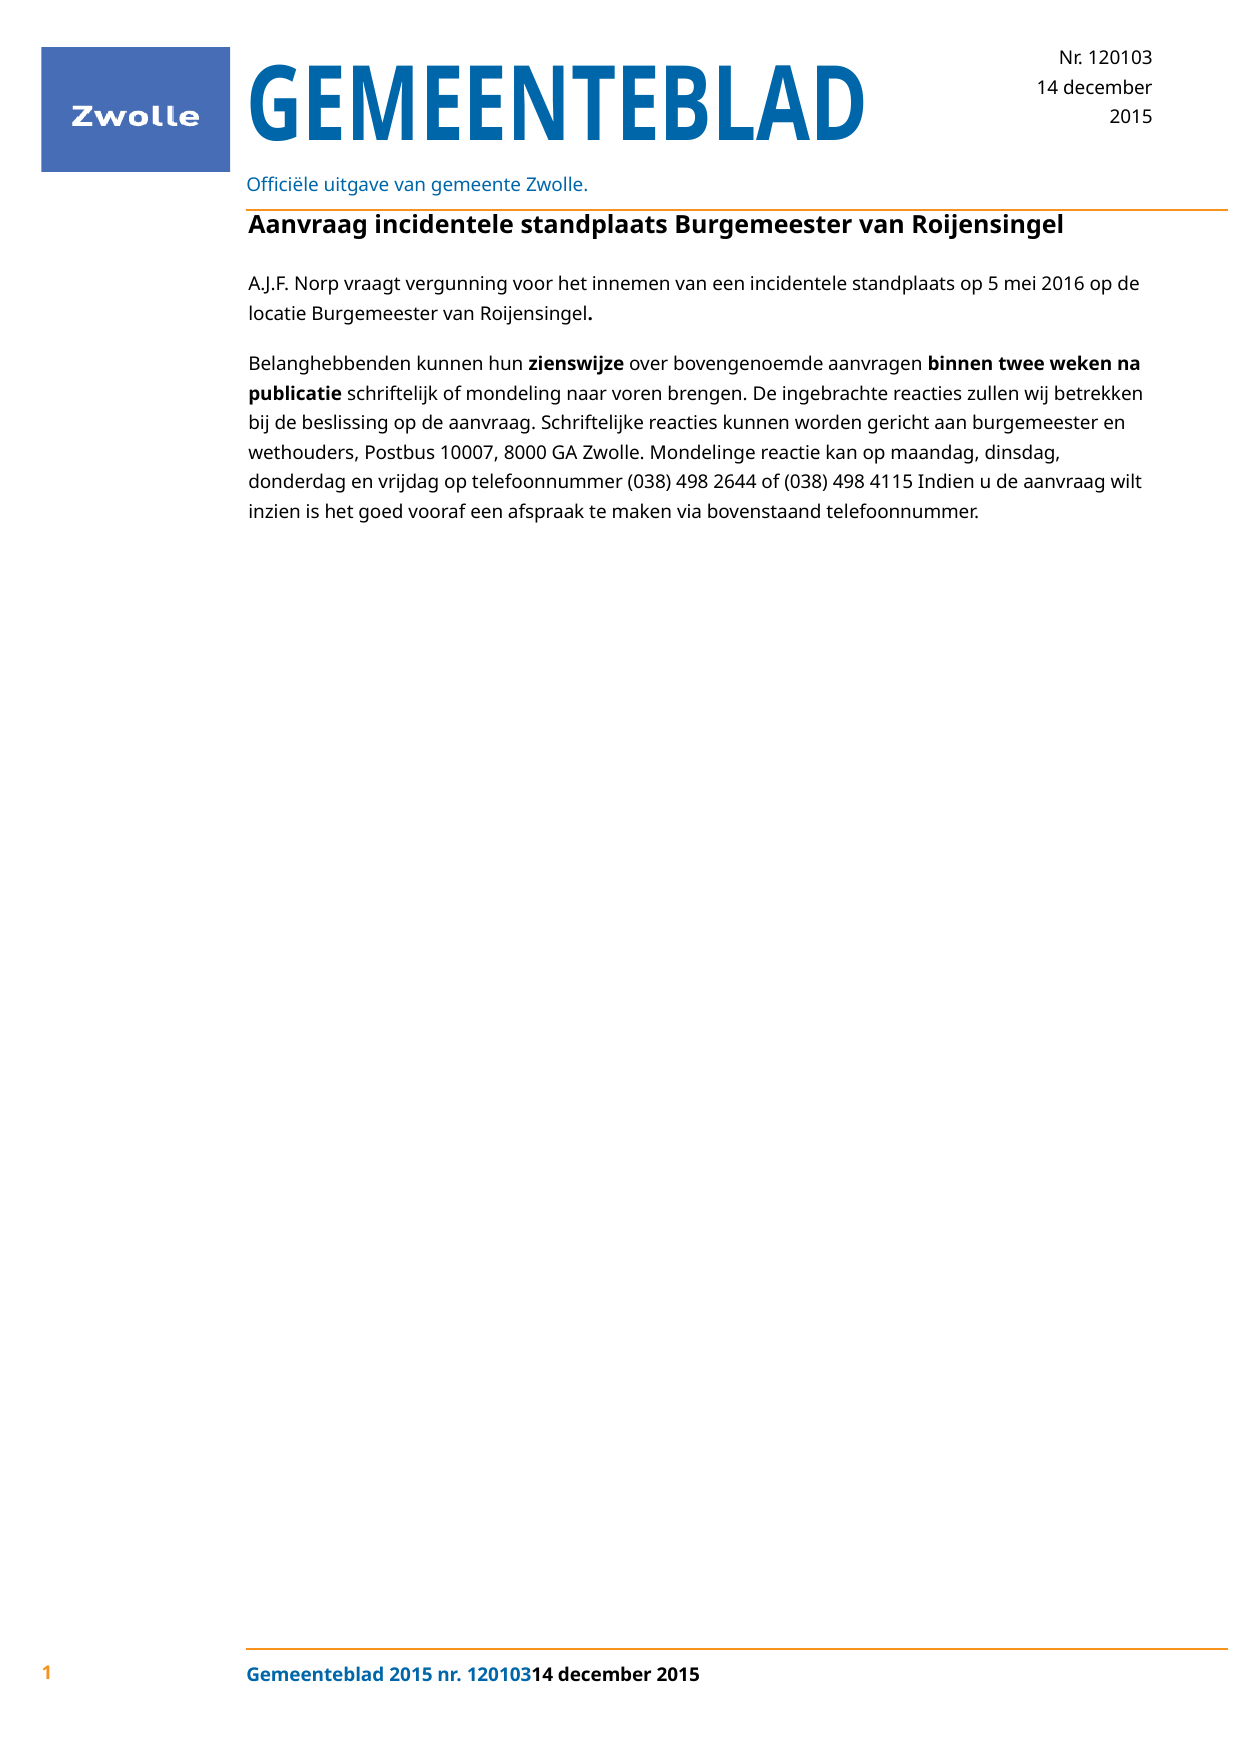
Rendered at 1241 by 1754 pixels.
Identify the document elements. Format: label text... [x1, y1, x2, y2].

text A.J.F. Norp vraagt vergunning voor het innemen van een incidentele standplaats op 5 mei 2016 op de locatie Burgemeester van Roijensingel. [248, 270, 1152, 326]
picture [41, 47, 231, 172]
text Aanvraag incidentele standplaats Burgemeester van Roijensingel [248, 211, 1152, 241]
text Belanghebbenden kunnen hun zienswijze over bovengenoemde aanvragen binnen twee weken na publicatie schriftelijk of mondeling naar voren brengen. De ingebrachte reacties zullen wij betrekken bij de beslissing op de aanvraag. Schriftelijke reacties kunnen worden gericht aan burgemeester en wethouders, Postbus 10007, 8000 GA Zwolle. Mondelinge reactie kan op maandag, dinsdag, donderdag en vrijdag op telefoonnummer (038) 498 2644 of (038) 498 4115 Indien u de aanvraag wilt inzien is het goed vooraf een afspraak te maken via bovenstaand telefoonnummer. [248, 350, 1152, 524]
